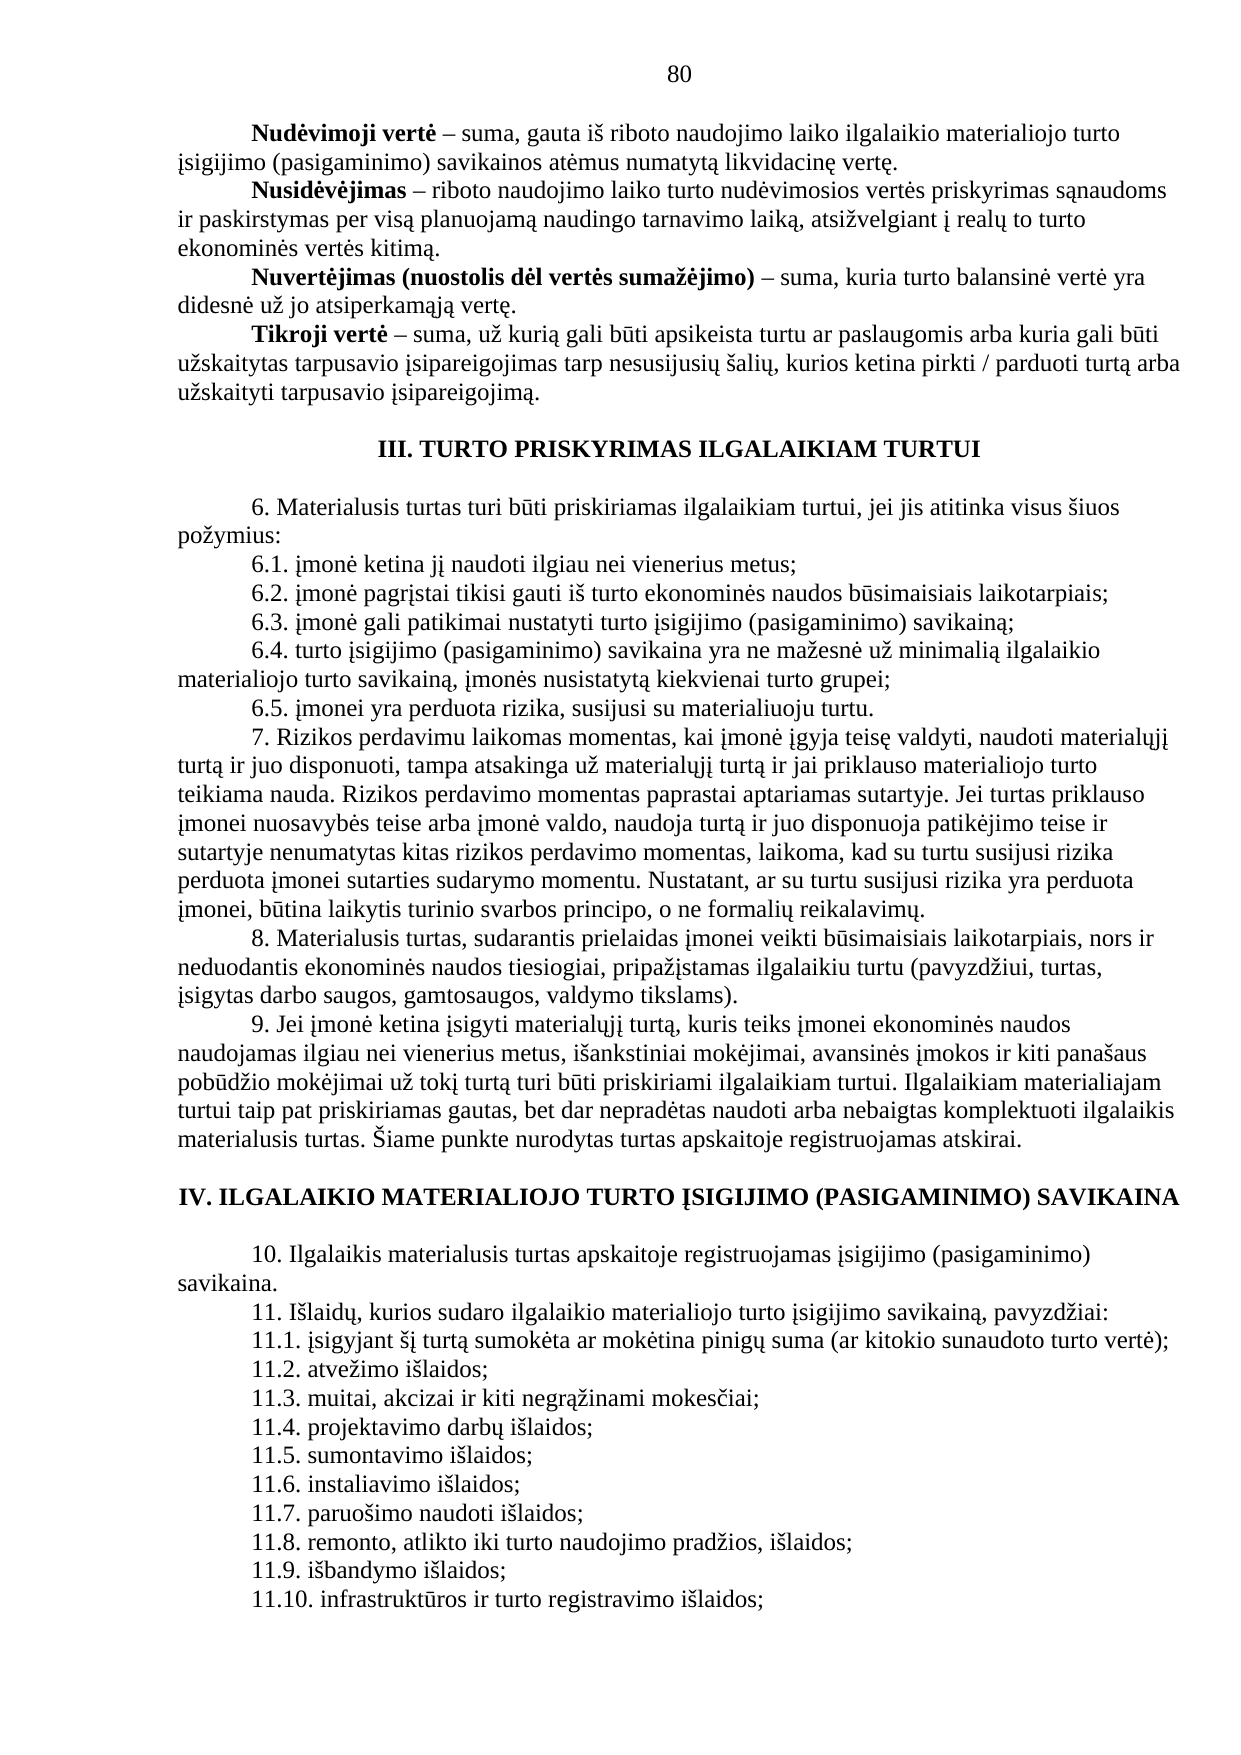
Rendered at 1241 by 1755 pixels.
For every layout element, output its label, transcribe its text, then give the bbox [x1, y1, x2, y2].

text 6.3. įmonė gali patikimai nustatyti turto įsigijimo (pasigaminimo) savikainą; [177, 607, 1181, 636]
text 9. Jei įmonė ketina įsigyti materialųjį turtą, kuris teiks įmonei ekonominės naudos naudojamas ilgiau nei vienerius metus, išankstiniai mokėjimai, avansinės įmokos ir kiti panašaus pobūdžio mokėjimai už tokį turtą turi būti priskiriami ilgalaikiam turtui. Ilgalaikiam materialiajam turtui taip pat priskiriamas gautas, bet dar nepradėtas naudoti arba nebaigtas komplektuoti ilgalaikis materialusis turtas. Šiame punkte nurodytas turtas apskaitoje registruojamas atskirai. [177, 1009, 1181, 1153]
text 11.8. remonto, atlikto iki turto naudojimo pradžios, išlaidos; [177, 1527, 1181, 1556]
text Nuvertėjimas (nuostolis dėl vertės sumažėjimo) – suma, kuria turto balansinė vertė yra didesnė už jo atsiperkamąją vertę. [177, 262, 1181, 319]
text 6.5. įmonei yra perduota rizika, susijusi su materialiuoju turtu. [177, 693, 1181, 722]
text Tikroji vertė – suma, už kurią gali būti apsikeista turtu ar paslaugomis arba kuria gali būti užskaitytas tarpusavio įsipareigojimas tarp nesusijusių šalių, kurios ketina pirkti / parduoti turtą arba užskaityti tarpusavio įsipareigojimą. [177, 319, 1181, 406]
text 11.4. projektavimo darbų išlaidos; [177, 1412, 1181, 1441]
text 6.4. turto įsigijimo (pasigaminimo) savikaina yra ne mažesnė už minimalią ilgalaikio materialiojo turto savikainą, įmonės nusistatytą kiekvienai turto grupei; [177, 636, 1181, 693]
text 6.2. įmonė pagrįstai tikisi gauti iš turto ekonominės naudos būsimaisiais laikotarpiais; [177, 578, 1181, 607]
text Nusidėvėjimas – riboto naudojimo laiko turto nudėvimosios vertės priskyrimas sąnaudoms ir paskirstymas per visą planuojamą naudingo tarnavimo laiką, atsižvelgiant į realų to turto ekonominės vertės kitimą. [177, 176, 1181, 262]
text 11.9. išbandymo išlaidos; [177, 1556, 1181, 1584]
text 11.7. paruošimo naudoti išlaidos; [177, 1498, 1181, 1527]
text 11.5. sumontavimo išlaidos; [177, 1441, 1181, 1469]
text 11.3. muitai, akcizai ir kiti negrąžinami mokesčiai; [177, 1383, 1181, 1412]
text IV. ILGALAIKIO MATERIALIOJO TURTO ĮSIGIJIMO (PASIGAMINIMO) SAVIKAINA [177, 1182, 1181, 1211]
text 7. Rizikos perdavimu laikomas momentas, kai įmonė įgyja teisę valdyti, naudoti materialųjį turtą ir juo disponuoti, tampa atsakinga už materialųjį turtą ir jai priklauso materialiojo turto teikiama nauda. Rizikos perdavimo momentas paprastai aptariamas sutartyje. Jei turtas priklauso įmonei nuosavybės teise arba įmonė valdo, naudoja turtą ir juo disponuoja patikėjimo teise ir sutartyje nenumatytas kitas rizikos perdavimo momentas, laikoma, kad su turtu susijusi rizika perduota įmonei sutarties sudarymo momentu. Nustatant, ar su turtu susijusi rizika yra perduota įmonei, būtina laikytis turinio svarbos principo, o ne formalių reikalavimų. [177, 722, 1181, 923]
text 11.6. instaliavimo išlaidos; [177, 1469, 1181, 1498]
text 6. Materialusis turtas turi būti priskiriamas ilgalaikiam turtui, jei jis atitinka visus šiuos požymius: [177, 492, 1181, 549]
text Nudėvimoji vertė – suma, gauta iš riboto naudojimo laiko ilgalaikio materialiojo turto įsigijimo (pasigaminimo) savikainos atėmus numatytą likvidacinę vertę. [177, 118, 1181, 176]
text 11.1. įsigyjant šį turtą sumokėta ar mokėtina pinigų suma (ar kitokio sunaudoto turto vertė); [177, 1326, 1181, 1354]
text 11.10. infrastruktūros ir turto registravimo išlaidos; [177, 1584, 1181, 1613]
text III. TURTO PRISKYRIMAS ILGALAIKIAM TURTUI [177, 434, 1181, 463]
text 11.2. atvežimo išlaidos; [177, 1354, 1181, 1383]
text 6.1. įmonė ketina jį naudoti ilgiau nei vienerius metus; [177, 549, 1181, 578]
text 11. Išlaidų, kurios sudaro ilgalaikio materialiojo turto įsigijimo savikainą, pavyzdžiai: [177, 1297, 1181, 1326]
text 10. Ilgalaikis materialusis turtas apskaitoje registruojamas įsigijimo (pasigaminimo) savikaina. [177, 1239, 1181, 1297]
text 8. Materialusis turtas, sudarantis prielaidas įmonei veikti būsimaisiais laikotarpiais, nors ir neduodantis ekonominės naudos tiesiogiai, pripažįstamas ilgalaikiu turtu (pavyzdžiui, turtas, įsigytas darbo saugos, gamtosaugos, valdymo tikslams). [177, 923, 1181, 1009]
